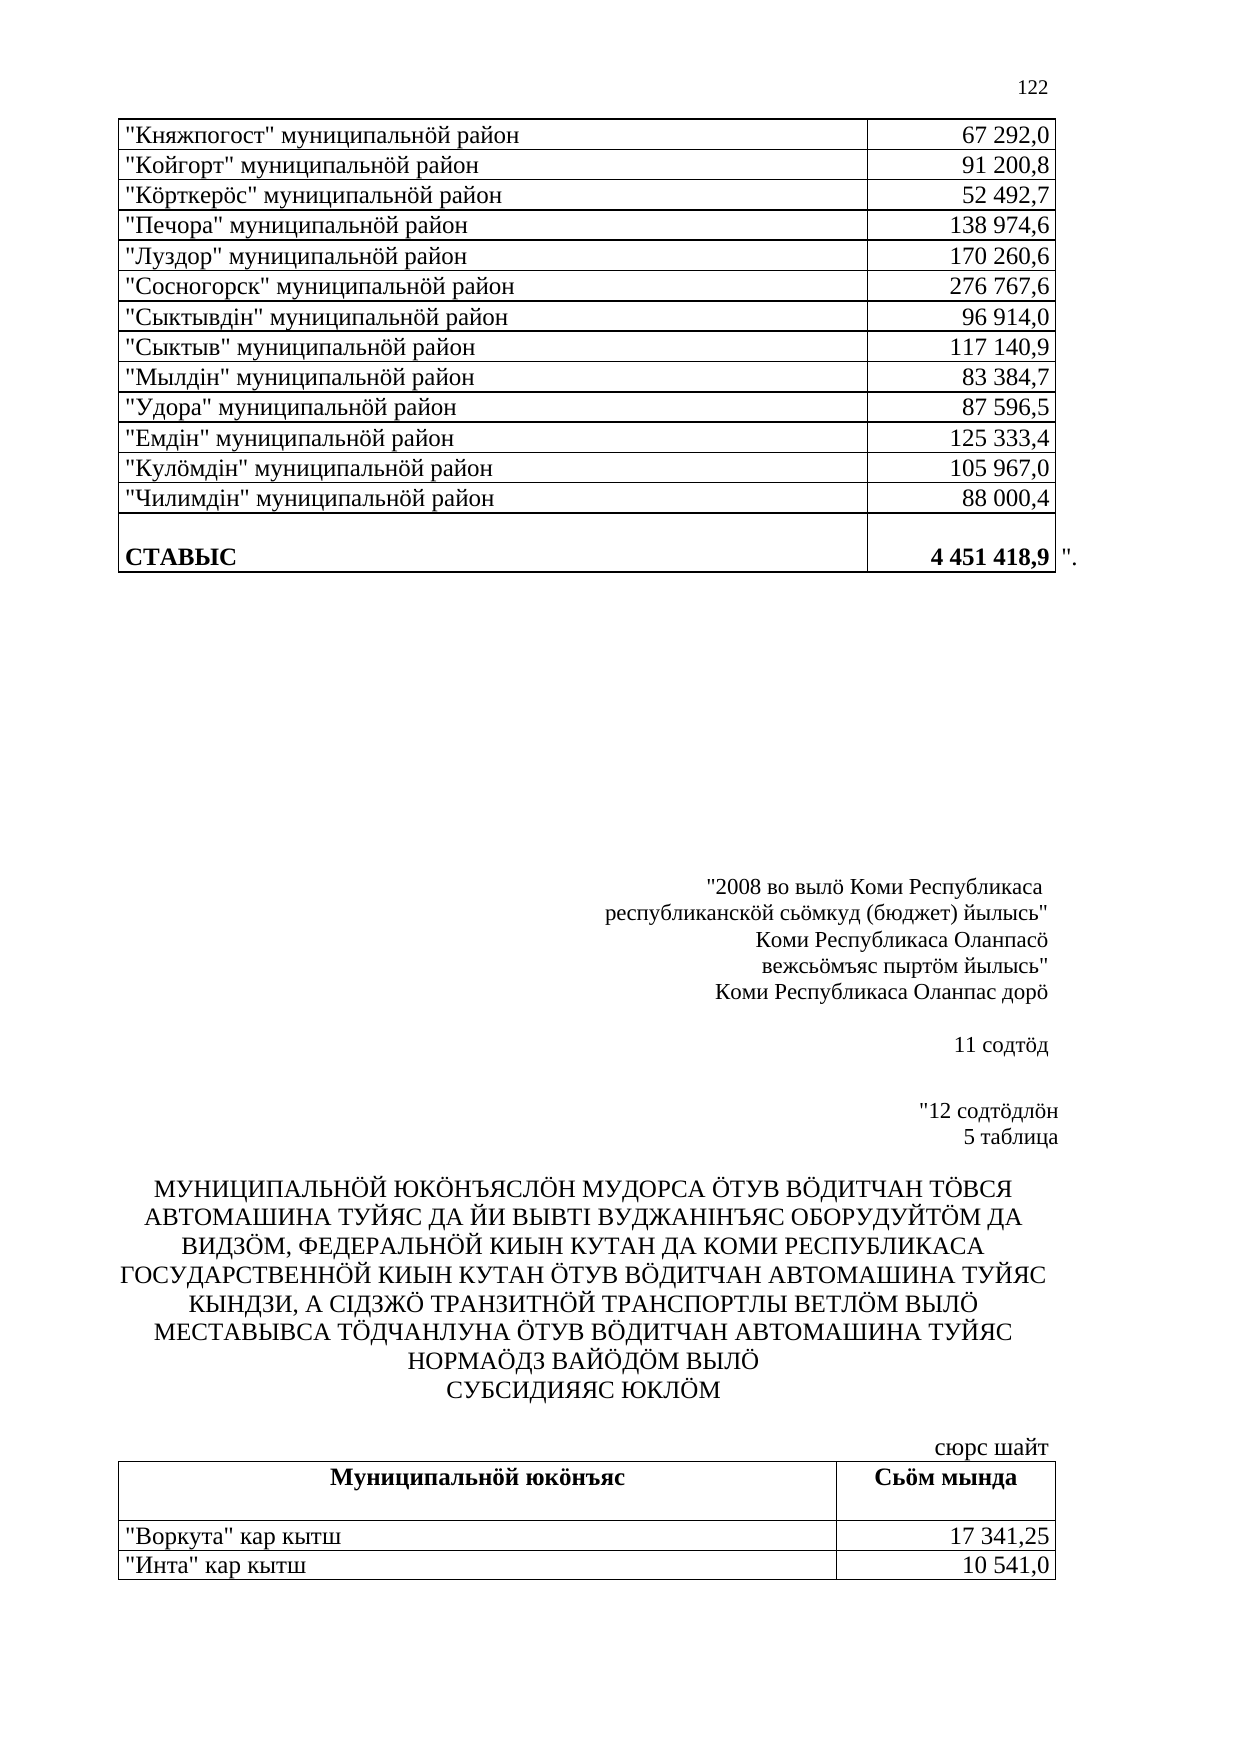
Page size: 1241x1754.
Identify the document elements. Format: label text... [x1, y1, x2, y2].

text 11 содтöд [118, 1031, 1048, 1057]
table_cell [1056, 361, 1093, 391]
table_cell [1056, 421, 1093, 452]
table_cell "Печора" муниципальнöй район [119, 211, 867, 239]
table_cell [1056, 179, 1093, 209]
table_header Сьöм мында [837, 1462, 1055, 1520]
table_cell 125 333,4 [868, 423, 1055, 452]
table_cell 138 974,6 [868, 211, 1055, 239]
table_cell [1056, 270, 1093, 300]
table_cell ". [1056, 512, 1093, 571]
table_cell [1056, 1550, 1093, 1579]
table_cell "Сыктывдiн" муниципальнöй район [119, 302, 867, 330]
table_cell "Кöрткерöс" муниципальнöй район [119, 180, 867, 209]
table_cell 170 260,6 [868, 241, 1055, 270]
text 5 таблица [118, 1123, 1058, 1150]
table_cell 52 492,7 [868, 180, 1055, 209]
table_cell 87 596,5 [868, 393, 1055, 421]
table_cell "Княжпогост" муниципальнöй район [119, 120, 867, 148]
table_cell "Емдiн" муниципальнöй район [119, 423, 867, 452]
table_cell 117 140,9 [868, 332, 1055, 361]
table_cell 4 451 418,9 [868, 514, 1055, 571]
text республиканскöй сьöмкуд (бюджет) йылысь" [118, 899, 1048, 926]
table_cell "Сосногорск" муниципальнöй район [119, 271, 867, 300]
table_cell 83 384,7 [868, 362, 1055, 391]
text СУБСИДИЯЯС ЮКЛÖМ [118, 1375, 1048, 1404]
table_cell "Кулöмдiн" муниципальнöй район [119, 453, 867, 482]
table_cell "Мылдiн" муниципальнöй район [119, 362, 867, 391]
text Коми Республикаса Оланпасö [118, 926, 1048, 952]
table_cell [1056, 118, 1093, 148]
table_cell [1056, 149, 1093, 179]
table_cell 276 767,6 [868, 271, 1055, 300]
table_cell "Удора" муниципальнöй район [119, 393, 867, 421]
table_header Муниципальнöй юкöнъяс [119, 1462, 836, 1520]
table_cell [1056, 239, 1093, 270]
table_cell 88 000,4 [868, 483, 1055, 512]
table_cell 105 967,0 [868, 453, 1055, 482]
table_cell [1056, 482, 1093, 512]
table_cell СТАВЫС [119, 514, 867, 571]
table_cell [1056, 209, 1093, 239]
table_cell [1056, 391, 1093, 421]
table_cell 96 914,0 [868, 302, 1055, 330]
text МУНИЦИПАЛЬНÖЙ ЮКÖНЪЯСЛÖН МУДОРСА ÖТУВ ВÖДИТЧАН ТÖВСЯ АВТОМАШИНА ТУЙЯС ДА ЙИ ВЫВТI ВУДЖАНIНЪЯС ОБОРУДУЙТÖМ ДА ВИДЗÖМ, ФЕДЕРАЛЬНÖЙ КИЫН КУТАН ДА КОМИ РЕСПУБЛИКАСА ГОСУДАРСТВЕННÖЙ КИЫН КУТАН ÖТУВ ВÖДИТЧАН АВТОМАШИНА ТУЙЯС КЫНДЗИ, А СIДЗЖÖ ТРАНЗИТНÖЙ ТРАНСПОРТЛЫ ВЕТЛÖМ ВЫЛÖ МЕСТАВЫВСА ТÖДЧАНЛУНА ÖТУВ ВÖДИТЧАН АВТОМАШИНА ТУЙЯС НОРМАÖДЗ ВАЙÖДÖМ ВЫЛÖ [118, 1174, 1048, 1375]
table_cell 67 292,0 [868, 120, 1055, 148]
table_cell 17 341,25 [837, 1521, 1055, 1549]
table_cell "Воркута" кар кытш [119, 1521, 836, 1549]
table_cell "Луздор" муниципальнöй район [119, 241, 867, 270]
table_cell "Чилимдiн" муниципальнöй район [119, 483, 867, 512]
table_cell [1056, 1520, 1093, 1549]
table_cell "Сыктыв" муниципальнöй район [119, 332, 867, 361]
text "2008 во вылö Коми Республикаса [118, 873, 1048, 899]
table_cell [1056, 452, 1093, 482]
table_cell [1056, 330, 1093, 361]
table_cell 91 200,8 [868, 150, 1055, 179]
text Коми Республикаса Оланпас дорö [118, 978, 1048, 1005]
table_cell 10 541,0 [837, 1551, 1055, 1579]
text вежсьöмъяс пыртöм йылысь" [118, 952, 1048, 978]
table_header [1056, 1461, 1093, 1520]
table_cell "Койгорт" муниципальнöй район [119, 150, 867, 179]
table_cell [1056, 300, 1093, 330]
text сюрс шайт [118, 1432, 1048, 1461]
text "12 содтöдлöн [118, 1097, 1058, 1123]
